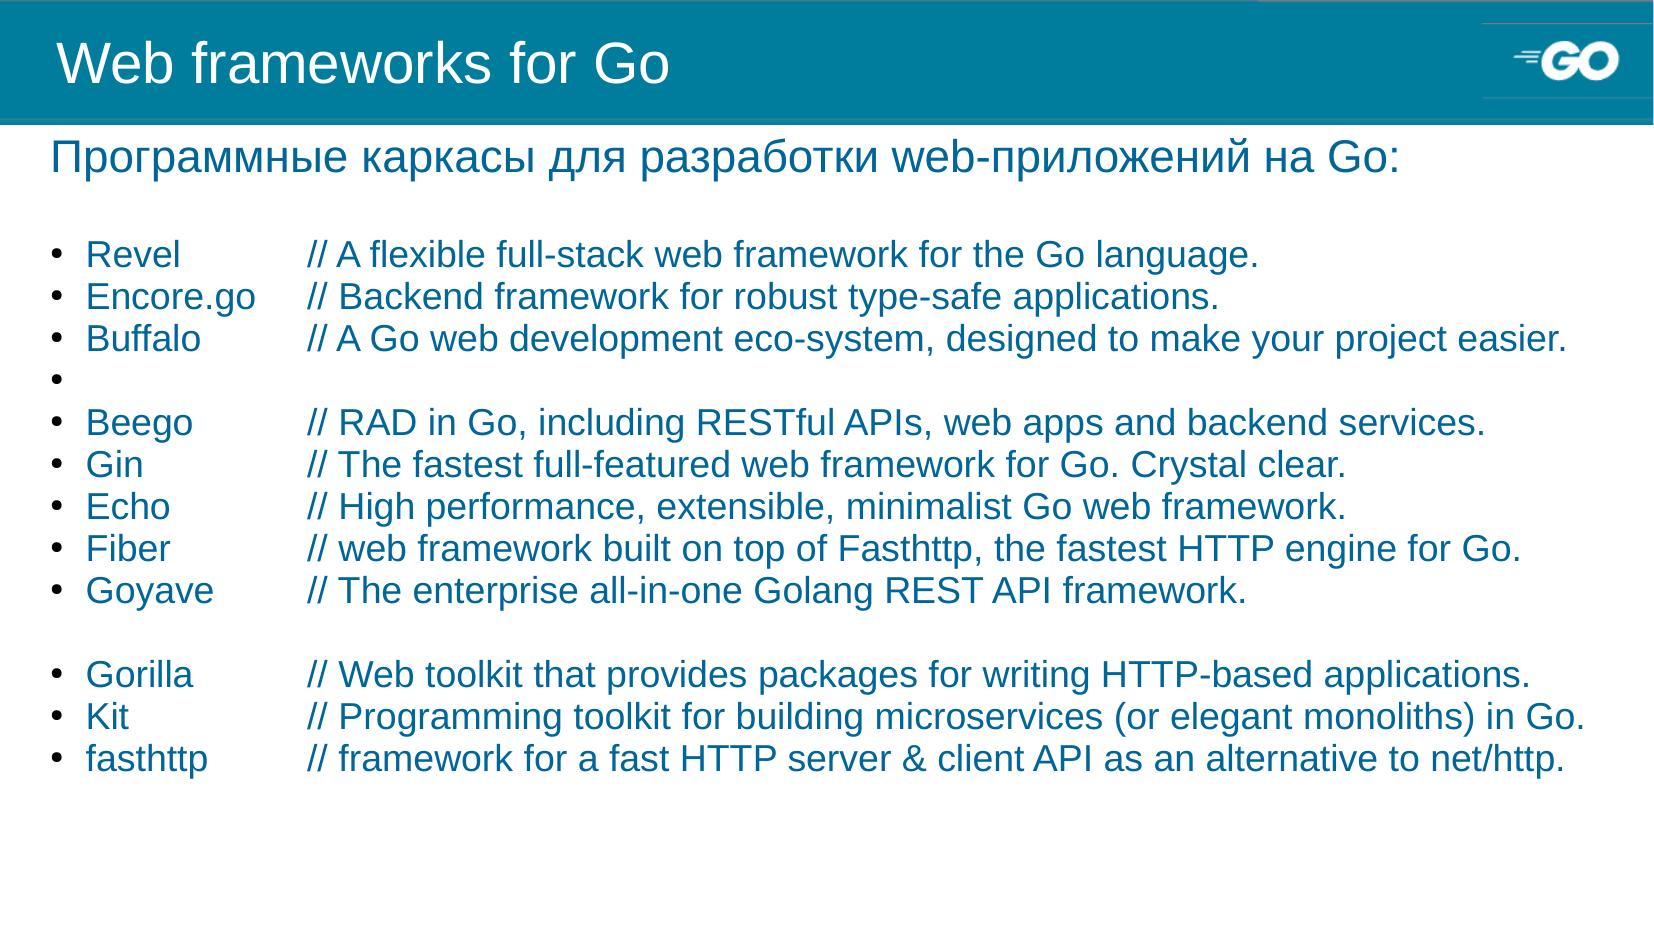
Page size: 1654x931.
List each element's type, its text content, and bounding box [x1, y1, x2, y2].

text_box Программные каркасы для разработки web-приложений на Go: Revel // A flexible full-stack web framework for the Go language. Encore.go // Backend framework for robust type-safe applications. Buffalo // A Go web development eco-system, designed to make your project easier. Beego // RAD in Go, including RESTful APIs, web apps and backend services. Gin // The fastest full-featured web framework for Go. Crystal clear. Echo // High performance, extensible, minimalist Go web framework. Fiber // web framework built on top of Fasthttp, the fastest HTTP engine for Go. Goyave // The enterprise all-in-one Golang REST API framework. Gorilla // Web toolkit that provides packages for writing HTTP-based applications. Kit // Programming toolkit for building microservices (or elegant monoliths) in Go. fasthttp // framework for a fast HTTP server & client API as an alternative to net/http. [35, 124, 1619, 914]
text_box Web frameworks for Go [41, 23, 1495, 104]
picture [1542, 41, 1619, 81]
